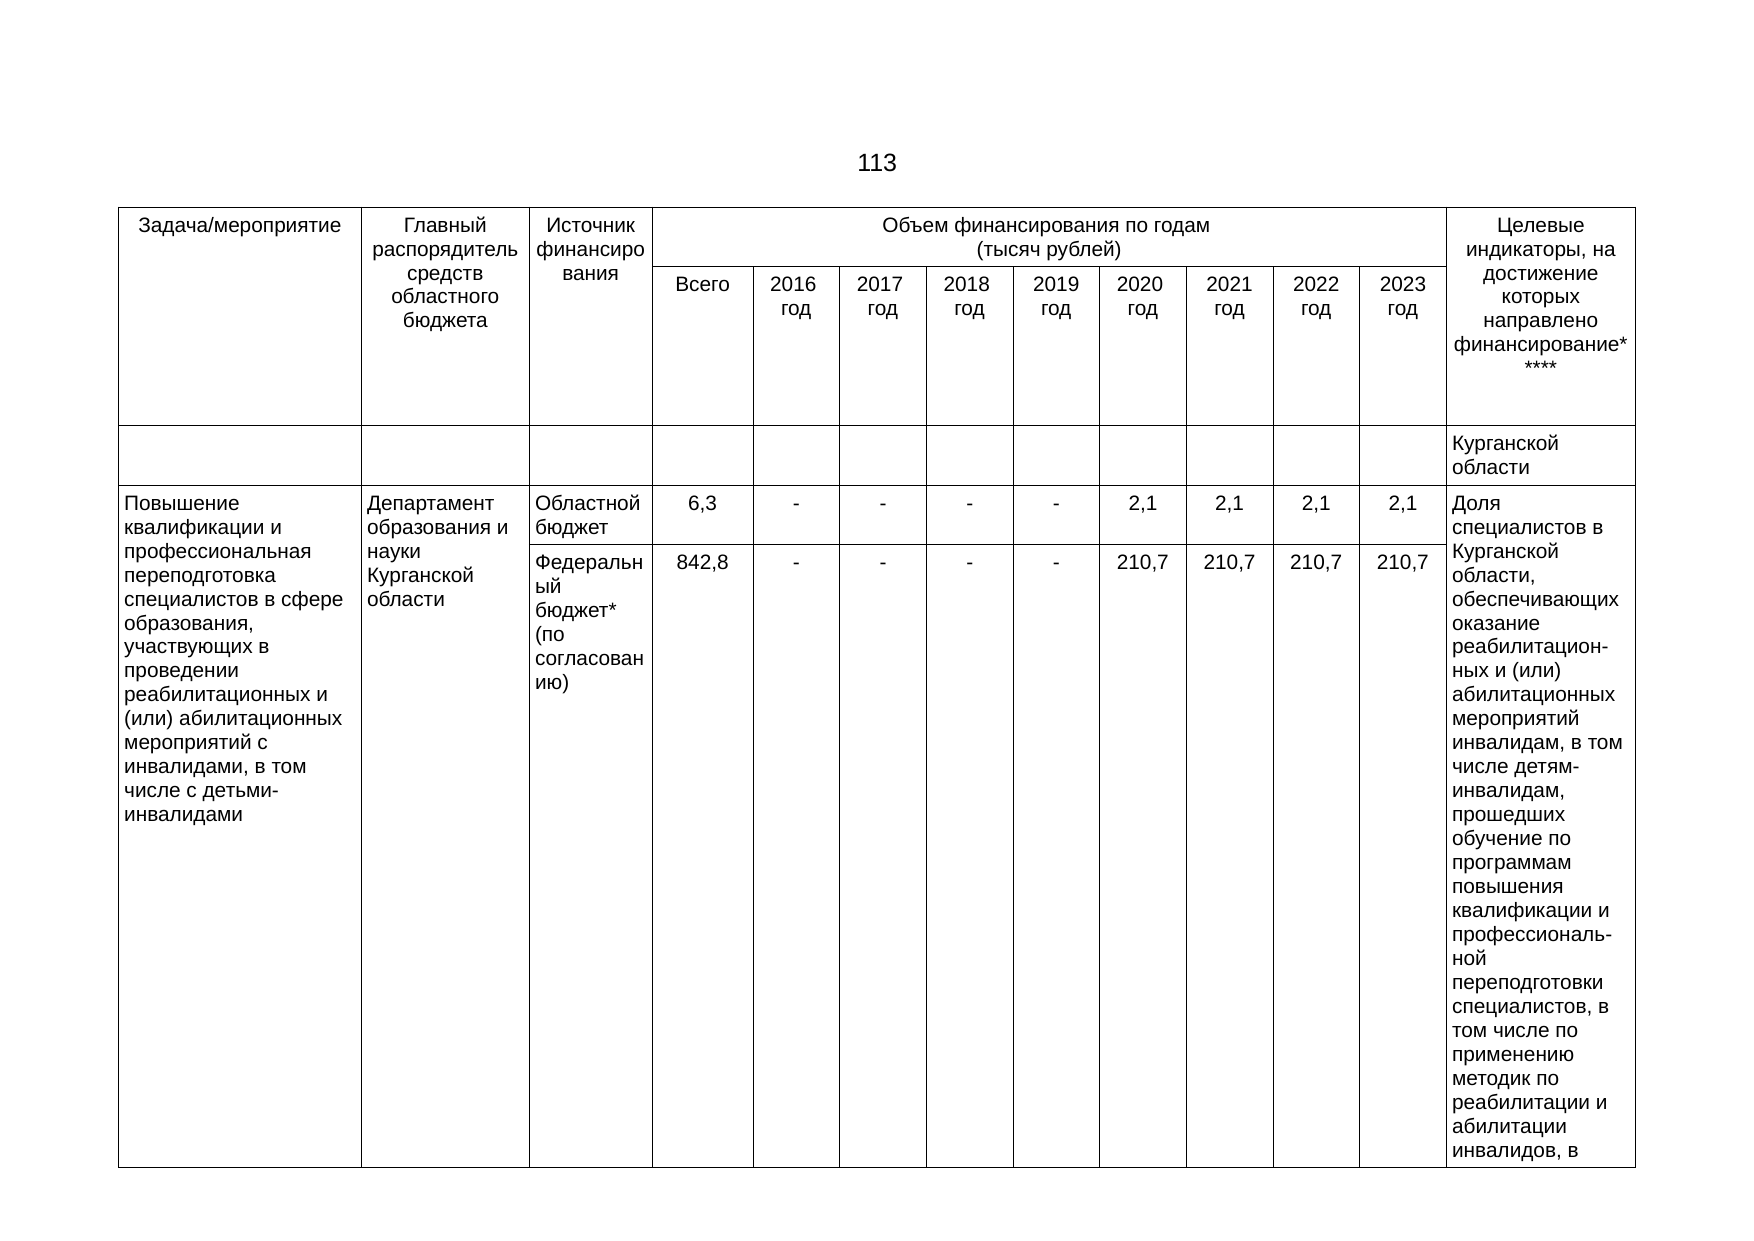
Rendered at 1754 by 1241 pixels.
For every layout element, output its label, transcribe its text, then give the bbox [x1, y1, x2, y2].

table_cell - [840, 486, 926, 544]
table_cell 2017 год [840, 267, 926, 425]
table_cell Доля специалистов в Курганской области, обеспечивающих оказание реабилитацион-ных и (или) абилитационных мероприятий инвалидам, в том числе детям-инвалидам, прошедших обучение по программам повышения квалификации и профессиональ-ной переподготовки специалистов, в том числе по применению методик по реабилитации и абилитации инвалидов, в [1447, 486, 1635, 1167]
table_cell [362, 426, 529, 485]
table_cell 2023 год [1360, 267, 1446, 425]
table_cell - [927, 545, 1013, 1167]
table_cell - [754, 486, 839, 544]
table_cell 210,7 [1187, 545, 1273, 1167]
table_cell [1360, 426, 1446, 485]
table_cell Всего [653, 267, 753, 425]
table_cell 210,7 [1360, 545, 1446, 1167]
table_header Объем финансирования по годам (тысяч рублей) [653, 208, 1446, 266]
table_cell [119, 426, 361, 485]
table_cell - [754, 426, 839, 485]
table_cell - [1014, 545, 1099, 1167]
table_cell Департамент образования и науки Курганской области [362, 486, 529, 1167]
table_cell 210,7 [1100, 545, 1186, 1167]
table_cell Повышение квалификации и профессиональная переподготовка специалистов в сфере образования, участвующих в проведении реабилитационных и (или) абилитационных мероприятий с инвалидами, в том числе с детьми-инвалидами [119, 486, 361, 1167]
table_cell [530, 426, 652, 485]
table_cell - [1014, 426, 1099, 485]
table_cell [653, 426, 753, 485]
table_header Источник финансирования [530, 208, 652, 425]
table_cell 2018 год [927, 267, 1013, 425]
table_cell 2016 год [754, 267, 839, 425]
table_cell [1274, 426, 1359, 485]
table_cell 2021 год [1187, 267, 1273, 425]
table_cell 842,8 [653, 545, 753, 1167]
table_cell 2,1 [1360, 486, 1446, 544]
table_cell - [754, 545, 839, 1167]
table_cell - [1014, 486, 1099, 544]
table_cell Курганской области [1447, 426, 1635, 485]
table_cell 210,7 [1274, 545, 1359, 1167]
table_cell Федеральный бюджет* (по согласованию) [530, 545, 652, 1167]
table_header Целевые индикаторы, на достижение которых направлено финансирование***** [1447, 208, 1635, 425]
table_cell 6,3 [653, 486, 753, 544]
table_cell - [840, 426, 926, 485]
table_cell 2,1 [1274, 486, 1359, 544]
table_header Задача/мероприятие [119, 208, 361, 425]
table_header Главный распорядитель средств областного бюджета [362, 208, 529, 425]
table_cell 2020 год [1100, 267, 1186, 425]
table_cell - [927, 486, 1013, 544]
table_cell [1187, 426, 1273, 485]
table_cell 2,1 [1187, 486, 1273, 544]
table_cell 2019 год [1014, 267, 1099, 425]
table_cell 2,1 [1100, 486, 1186, 544]
table_cell - [840, 545, 926, 1167]
table_cell 2022 год [1274, 267, 1359, 425]
table_cell - [927, 426, 1013, 485]
table_cell [1100, 426, 1186, 485]
table_cell Областной бюджет [530, 486, 652, 544]
